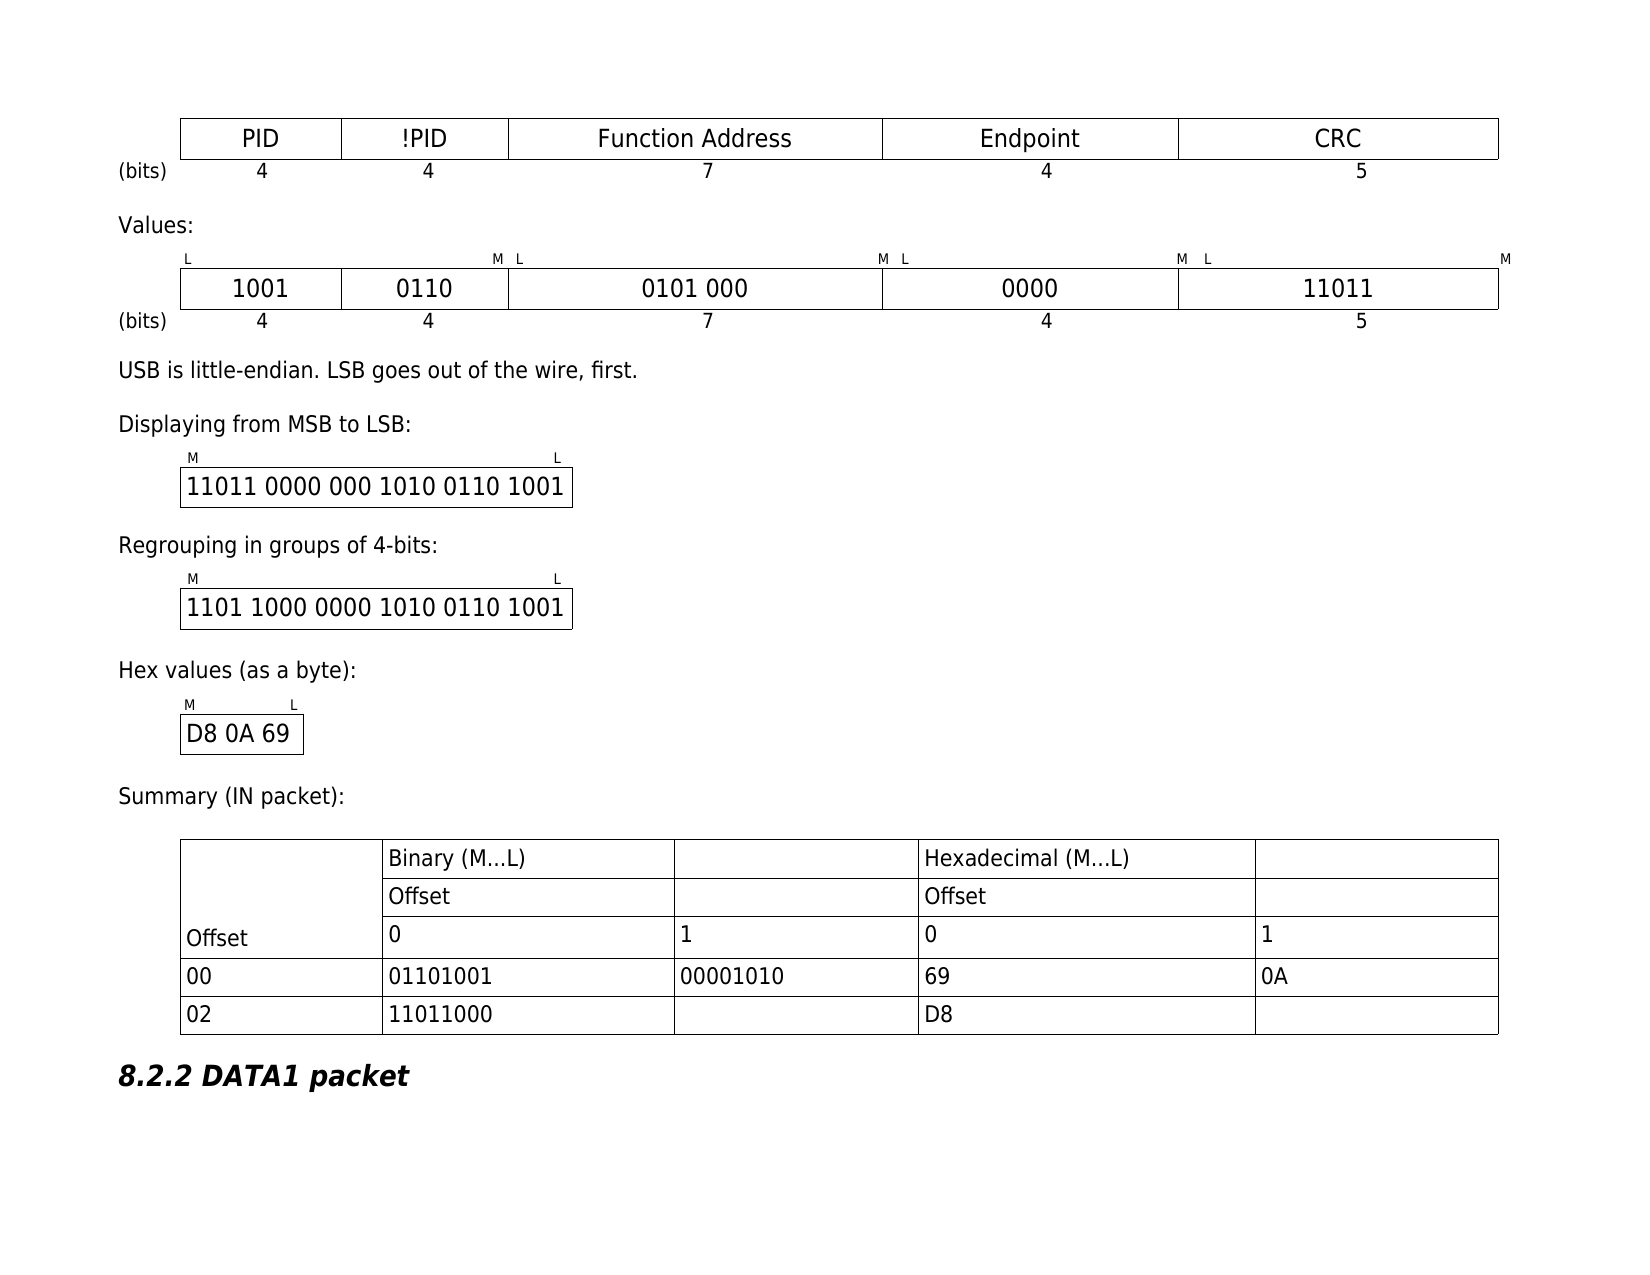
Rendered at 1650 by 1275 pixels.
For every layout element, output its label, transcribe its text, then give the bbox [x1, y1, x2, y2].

table_header Offset [181, 840, 382, 958]
table_cell 0 [919, 917, 1255, 958]
text L M L M L M L M [118, 239, 1532, 268]
table_header D8 0A 69 [181, 715, 303, 754]
table_header [1256, 840, 1498, 878]
text USB is little-endian. LSB goes out of the wire, first. [118, 358, 1532, 384]
table_header 1101 1000 0000 1010 0110 1001 [181, 589, 572, 628]
table_header !PID [342, 119, 508, 159]
text Values: [118, 212, 1532, 239]
table_cell 02 [181, 997, 382, 1034]
text M L [118, 438, 1532, 467]
text Displaying from MSB to LSB: [118, 411, 1532, 438]
table_header [675, 840, 918, 878]
text Regrouping in groups of 4-bits: [118, 532, 1532, 558]
table_header 11011 [1179, 269, 1498, 309]
table_cell Offset [919, 879, 1255, 916]
table_cell 69 [919, 959, 1255, 996]
table_header PID [181, 119, 341, 159]
table_cell 11011000 [383, 997, 674, 1034]
text Hex values (as a byte): [118, 658, 1532, 684]
table_header 0110 [342, 269, 508, 309]
table_header Endpoint [883, 119, 1178, 159]
table_cell [1256, 879, 1498, 916]
table_cell D8 [919, 997, 1255, 1034]
table_cell 0A [1256, 959, 1498, 996]
table_cell 01101001 [383, 959, 674, 996]
text (bits) 4 4 7 4 5 [118, 309, 1532, 333]
table_header 11011 0000 000 1010 0110 1001 [181, 468, 572, 507]
text Summary (IN packet): [118, 783, 1532, 810]
text M L [118, 558, 1532, 588]
table_cell 00001010 [675, 959, 918, 996]
subtitle 8.2.2 DATA1 packet [118, 1059, 1532, 1093]
table_header 0000 [883, 269, 1178, 309]
table_cell 00 [181, 959, 382, 996]
table_header CRC [1179, 119, 1498, 159]
table_cell [1256, 997, 1498, 1034]
table_header Hexadecimal (M...L) [919, 840, 1255, 878]
table_header 1001 [181, 269, 341, 309]
table_cell 1 [675, 917, 918, 958]
text M L [118, 684, 1532, 713]
table_cell 1 [1256, 917, 1498, 958]
table_cell 0 [383, 917, 674, 958]
table_cell Offset [383, 879, 674, 916]
table_cell [675, 879, 918, 916]
table_cell [675, 997, 918, 1034]
table_header 0101 000 [509, 269, 882, 309]
table_header Function Address [509, 119, 882, 159]
table_header Binary (M...L) [383, 840, 674, 878]
text (bits) 4 4 7 4 5 [118, 159, 1532, 183]
